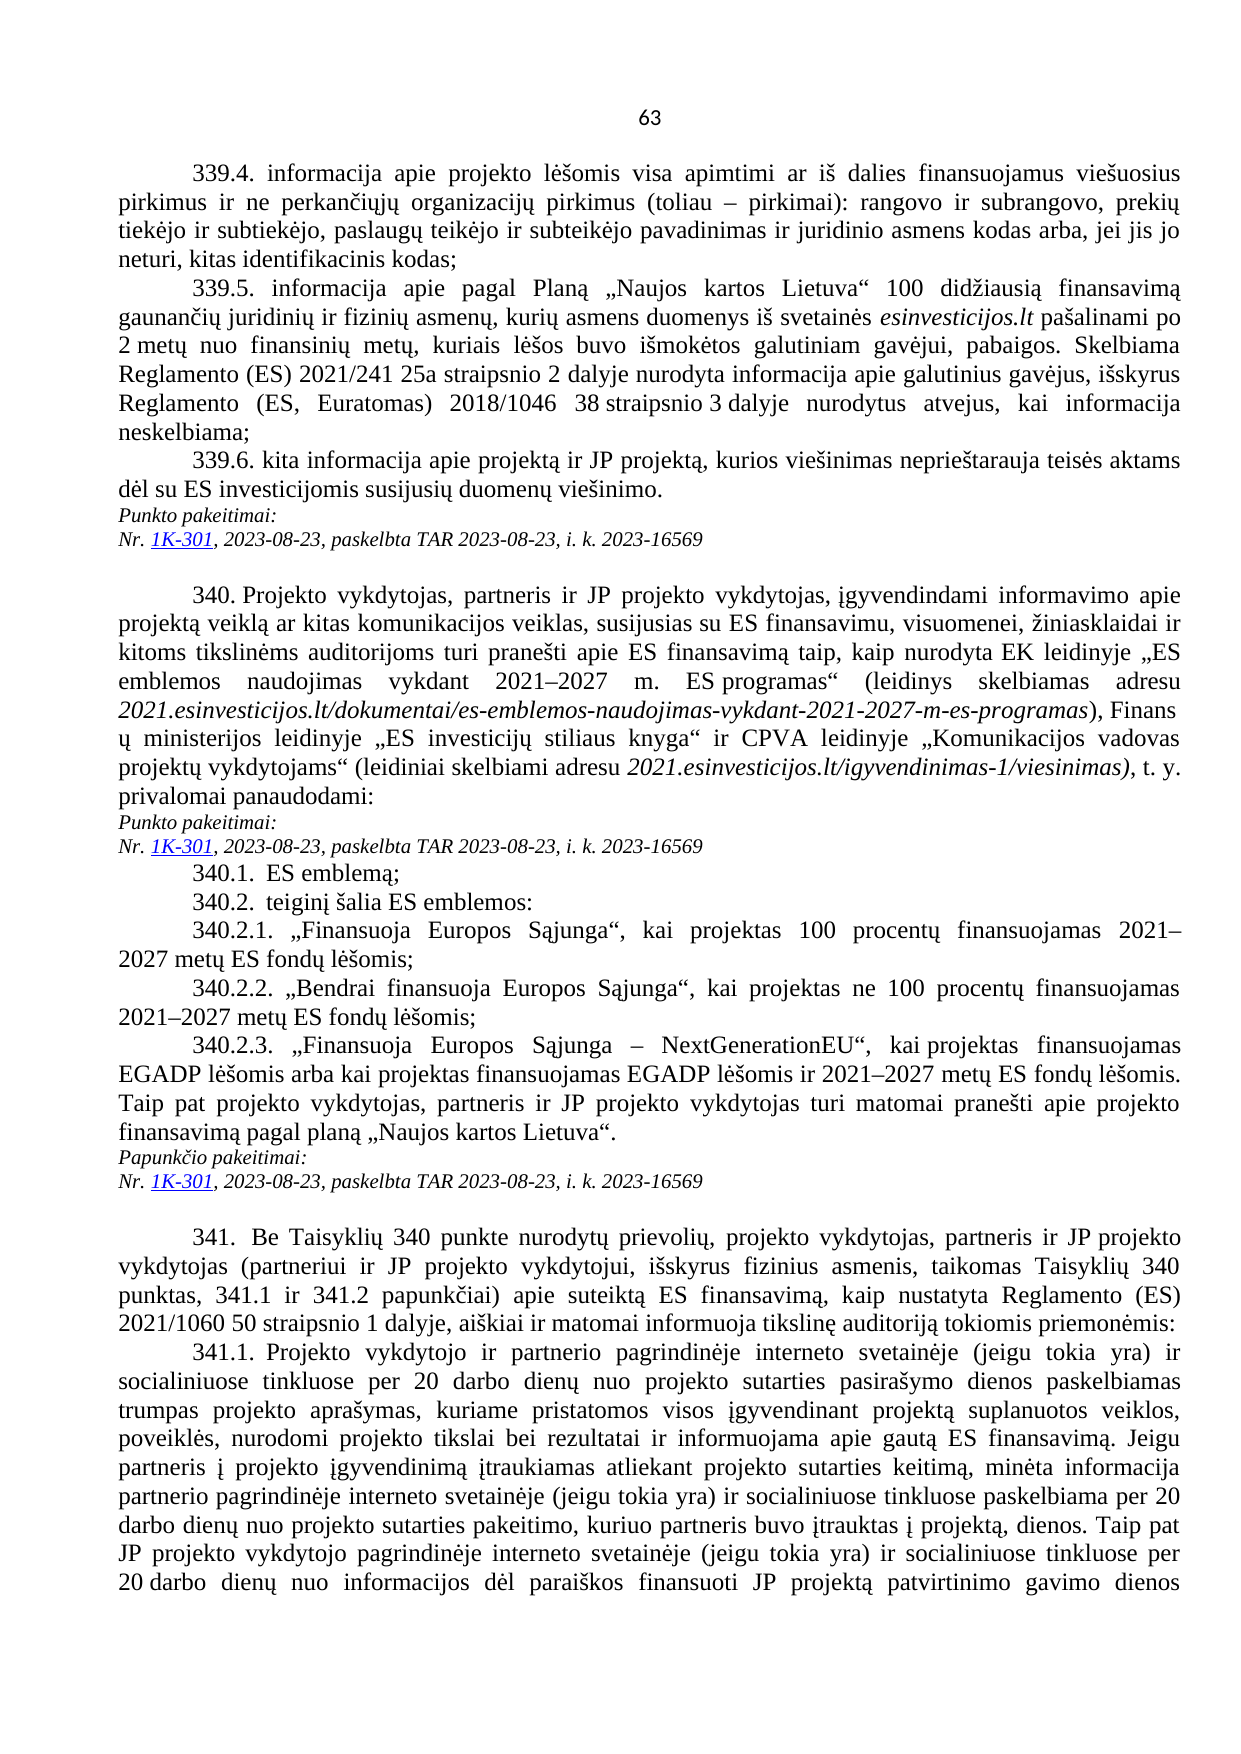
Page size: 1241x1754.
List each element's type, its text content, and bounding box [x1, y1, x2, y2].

text Nr. 1K-301, 2023-08-23, paskelbta TAR 2023-08-23, i. k. 2023-16569 [118, 527, 1181, 551]
text 341. Be Taisyklių 340 punkte nurodytų prievolių, projekto vykdytojas, partneris ir JP projekto vykdytojas (partneriui ir JP projekto vykdytojui, išskyrus fizinius asmenis, taikomas Taisyklių 340 punktas, 341.1 ir 341.2 papunkčiai) apie suteiktą ES finansavimą, kaip nustatyta Reglamento (ES) 2021/1060 50 straipsnio 1 dalyje, aiškiai ir matomai informuoja tikslinę auditoriją tokiomis priemonėmis: [118, 1222, 1181, 1337]
text 340.2.1. „Finansuoja Europos Sąjunga“, kai projektas 100 procentų finansuojamas 2021–2027 metų ES fondų lėšomis; [118, 915, 1181, 973]
text Punkto pakeitimai: [118, 810, 1181, 834]
text Nr. 1K-301, 2023-08-23, paskelbta TAR 2023-08-23, i. k. 2023-16569 [118, 834, 1181, 858]
text Punkto pakeitimai: [118, 503, 1181, 527]
text 340.2. teiginį šalia ES emblemos: [118, 887, 1181, 915]
text 341.1. Projekto vykdytojo ir partnerio pagrindinėje interneto svetainėje (jeigu tokia yra) ir socialiniuose tinkluose per 20 darbo dienų nuo projekto sutarties pasirašymo dienos paskelbiamas trumpas projekto aprašymas, kuriame pristatomos visos įgyvendinant projektą suplanuotos veiklos, poveiklės, nurodomi projekto tikslai bei rezultatai ir informuojama apie gautą ES finansavimą. Jeigu partneris į projekto įgyvendinimą įtraukiamas atliekant projekto sutarties keitimą, minėta informacija partnerio pagrindinėje interneto svetainėje (jeigu tokia yra) ir socialiniuose tinkluose paskelbiama per 20 darbo dienų nuo projekto sutarties pakeitimo, kuriuo partneris buvo įtrauktas į projektą, dienos. Taip pat JP projekto vykdytojo pagrindinėje interneto svetainėje (jeigu tokia yra) ir socialiniuose tinkluose per 20 darbo dienų nuo informacijos dėl paraiškos finansuoti JP projektą patvirtinimo gavimo dienos [118, 1337, 1181, 1596]
text Papunkčio pakeitimai: [118, 1145, 1181, 1169]
text 340.1. ES emblemą; [118, 858, 1181, 887]
text 339.6. kita informacija apie projektą ir JP projektą, kurios viešinimas neprieštarauja teisės aktams dėl su ES investicijomis susijusių duomenų viešinimo. [118, 445, 1181, 503]
text 340.2.3. „Finansuoja Europos Sąjunga – NextGenerationEU“, kai projektas finansuojamas EGADP lėšomis arba kai projektas finansuojamas EGADP lėšomis ir 2021–2027 metų ES fondų lėšomis. Taip pat projekto vykdytojas, partneris ir JP projekto vykdytojas turi matomai pranešti apie projekto finansavimą pagal planą „Naujos kartos Lietuva“. [118, 1030, 1181, 1145]
text 340. Projekto vykdytojas, partneris ir JP projekto vykdytojas, įgyvendindami informavimo apie projektą veiklą ar kitas komunikacijos veiklas, susijusias su ES finansavimu, visuomenei, žiniasklaidai ir kitoms tikslinėms auditorijoms turi pranešti apie ES finansavimą taip, kaip nurodyta EK leidinyje „ES emblemos naudojimas vykdant 2021–2027 m. ES programas“ (leidinys skelbiamas adresu 2021.esinvesticijos.lt/dokumentai/es-emblemos-naudojimas-vykdant-2021-2027-m-es-programas), Finansų ministerijos leidinyje „ES investicijų stiliaus knyga“ ir CPVA leidinyje „Komunikacijos vadovas projektų vykdytojams“ (leidiniai skelbiami adresu 2021.esinvesticijos.lt/igyvendinimas-1/viesinimas), t. y. privalomai panaudodami: [118, 580, 1181, 810]
text 339.4. informacija apie projekto lėšomis visa apimtimi ar iš dalies finansuojamus viešuosius pirkimus ir ne perkančiųjų organizacijų pirkimus (toliau – pirkimai): rangovo ir subrangovo, prekių tiekėjo ir subtiekėjo, paslaugų teikėjo ir subteikėjo pavadinimas ir juridinio asmens kodas arba, jei jis jo neturi, kitas identifikacinis kodas; [118, 158, 1181, 273]
text 340.2.2. „Bendrai finansuoja Europos Sąjunga“, kai projektas ne 100 procentų finansuojamas 2021–2027 metų ES fondų lėšomis; [118, 973, 1181, 1030]
text 339.5. informacija apie pagal Planą „Naujos kartos Lietuva“ 100 didžiausią finansavimą gaunančių juridinių ir fizinių asmenų, kurių asmens duomenys iš svetainės esinvesticijos.lt pašalinami po 2 metų nuo finansinių metų, kuriais lėšos buvo išmokėtos galutiniam gavėjui, pabaigos. Skelbiama Reglamento (ES) 2021/241 25a straipsnio 2 dalyje nurodyta informacija apie galutinius gavėjus, išskyrus Reglamento (ES, Euratomas) 2018/1046 38 straipsnio 3 dalyje nurodytus atvejus, kai informacija neskelbiama; [118, 273, 1181, 445]
text Nr. 1K-301, 2023-08-23, paskelbta TAR 2023-08-23, i. k. 2023-16569 [118, 1169, 1181, 1193]
